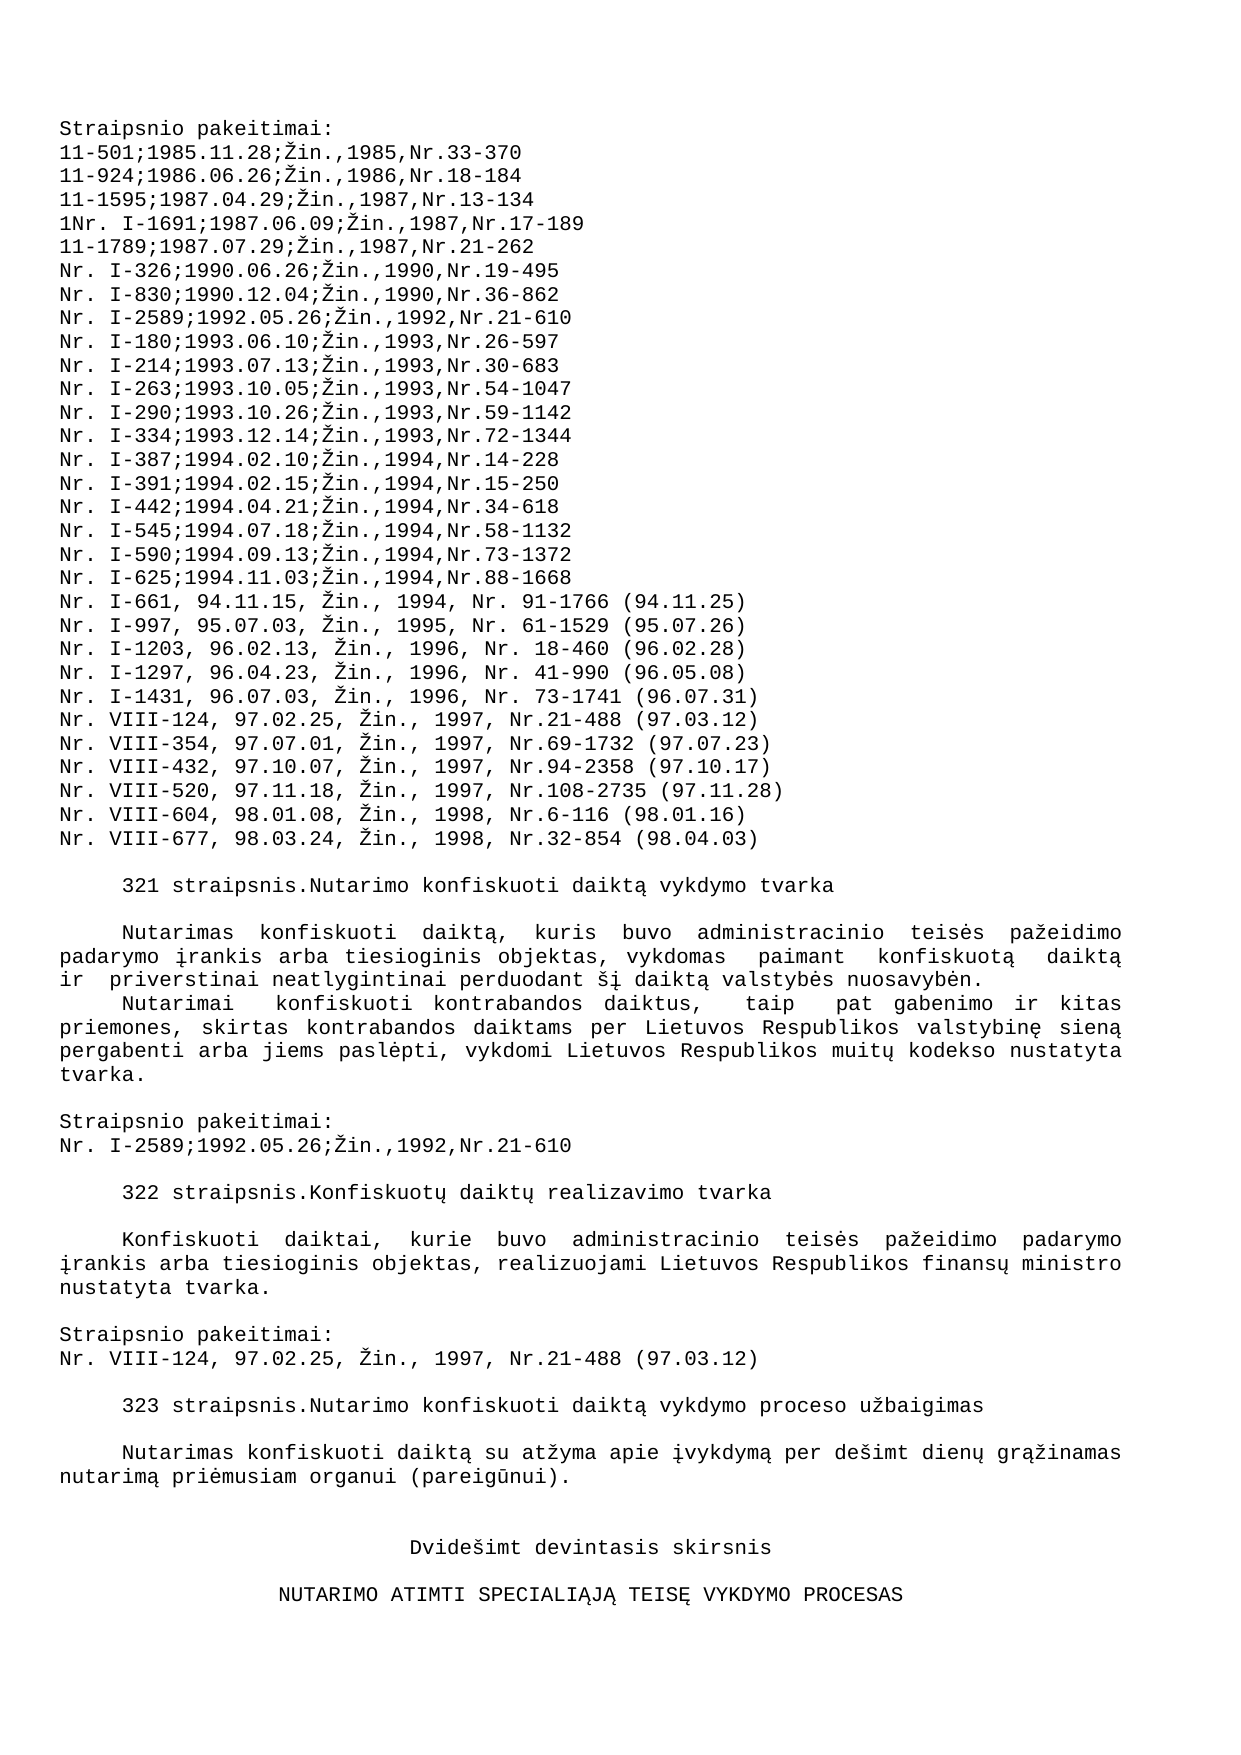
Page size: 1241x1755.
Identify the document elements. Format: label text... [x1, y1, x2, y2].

text Nr. I-1297, 96.04.23, Žin., 1996, Nr. 41-990 (96.05.08) [59, 662, 1122, 686]
text Nr. VIII-677, 98.03.24, Žin., 1998, Nr.32-854 (98.04.03) [59, 827, 1122, 851]
text Nutarimas konfiskuoti daiktą, kuris buvo administracinio teisės pažeidimo padarymo įrankis arba tiesioginis objektas, vykdomas paimant konfiskuotą daiktą ir priverstinai neatlygintinai perduodant šį daiktą valstybės nuosavybėn. [59, 922, 1122, 993]
text Nr. I-387;1994.02.10;Žin.,1994,Nr.14-228 [59, 449, 1122, 473]
text Nr. I-625;1994.11.03;Žin.,1994,Nr.88-1668 [59, 567, 1122, 591]
text Nutarimai konfiskuoti kontrabandos daiktus, taip pat gabenimo ir kitas priemones, skirtas kontrabandos daiktams per Lietuvos Respublikos valstybinę sieną pergabenti arba jiems paslėpti, vykdomi Lietuvos Respublikos muitų kodekso nustatyta tvarka. [59, 993, 1122, 1088]
text Nr. VIII-124, 97.02.25, Žin., 1997, Nr.21-488 (97.03.12) [59, 1348, 1122, 1371]
text Nr. I-545;1994.07.18;Žin.,1994,Nr.58-1132 [59, 520, 1122, 544]
text Nr. I-290;1993.10.26;Žin.,1993,Nr.59-1142 [59, 402, 1122, 426]
text Nr. I-334;1993.12.14;Žin.,1993,Nr.72-1344 [59, 426, 1122, 449]
text Nr. VIII-432, 97.10.07, Žin., 1997, Nr.94-2358 (97.10.17) [59, 757, 1122, 780]
text Nr. I-661, 94.11.15, Žin., 1994, Nr. 91-1766 (94.11.25) [59, 591, 1122, 615]
text Konfiskuoti daiktai, kurie buvo administracinio teisės pažeidimo padarymo įrankis arba tiesioginis objektas, realizuojami Lietuvos Respublikos finansų ministro nustatyta tvarka. [59, 1229, 1122, 1300]
text Nr. VIII-354, 97.07.01, Žin., 1997, Nr.69-1732 (97.07.23) [59, 733, 1122, 757]
text 11-1789;1987.07.29;Žin.,1987,Nr.21-262 [59, 236, 1122, 260]
text Nr. I-263;1993.10.05;Žin.,1993,Nr.54-1047 [59, 378, 1122, 402]
text Nr. VIII-604, 98.01.08, Žin., 1998, Nr.6-116 (98.01.16) [59, 804, 1122, 827]
text Nr. I-830;1990.12.04;Žin.,1990,Nr.36-862 [59, 284, 1122, 307]
text Nr. I-997, 95.07.03, Žin., 1995, Nr. 61-1529 (95.07.26) [59, 615, 1122, 638]
text 1Nr. I-1691;1987.06.09;Žin.,1987,Nr.17-189 [59, 213, 1122, 236]
text Nr. VIII-520, 97.11.18, Žin., 1997, Nr.108-2735 (97.11.28) [59, 780, 1122, 804]
text Nr. I-180;1993.06.10;Žin.,1993,Nr.26-597 [59, 331, 1122, 354]
text 11-501;1985.11.28;Žin.,1985,Nr.33-370 [59, 142, 1122, 165]
text 322 straipsnis.Konfiskuotų daiktų realizavimo tvarka [59, 1182, 1122, 1206]
text Nr. I-2589;1992.05.26;Žin.,1992,Nr.21-610 [59, 307, 1122, 331]
text Nr. I-590;1994.09.13;Žin.,1994,Nr.73-1372 [59, 544, 1122, 567]
text Straipsnio pakeitimai: [59, 1111, 1122, 1135]
text Nr. I-326;1990.06.26;Žin.,1990,Nr.19-495 [59, 260, 1122, 284]
text 323 straipsnis.Nutarimo konfiskuoti daiktą vykdymo proceso užbaigimas [59, 1395, 1122, 1419]
text 11-924;1986.06.26;Žin.,1986,Nr.18-184 [59, 165, 1122, 189]
text Dvidešimt devintasis skirsnis [59, 1537, 1122, 1561]
text Nr. I-442;1994.04.21;Žin.,1994,Nr.34-618 [59, 496, 1122, 520]
text Nr. I-1203, 96.02.13, Žin., 1996, Nr. 18-460 (96.02.28) [59, 638, 1122, 662]
text Nr. VIII-124, 97.02.25, Žin., 1997, Nr.21-488 (97.03.12) [59, 709, 1122, 733]
text Nr. I-214;1993.07.13;Žin.,1993,Nr.30-683 [59, 354, 1122, 378]
text Nr. I-2589;1992.05.26;Žin.,1992,Nr.21-610 [59, 1135, 1122, 1158]
text 321 straipsnis.Nutarimo konfiskuoti daiktą vykdymo tvarka [59, 875, 1122, 898]
text 11-1595;1987.04.29;Žin.,1987,Nr.13-134 [59, 189, 1122, 213]
text NUTARIMO ATIMTI SPECIALIĄJĄ TEISĘ VYKDYMO PROCESAS [59, 1584, 1122, 1608]
text Nutarimas konfiskuoti daiktą su atžyma apie įvykdymą per dešimt dienų grąžinamas nutarimą priėmusiam organui (pareigūnui). [59, 1442, 1122, 1489]
text Straipsnio pakeitimai: [59, 1324, 1122, 1348]
text Nr. I-1431, 96.07.03, Žin., 1996, Nr. 73-1741 (96.07.31) [59, 686, 1122, 709]
text Nr. I-391;1994.02.15;Žin.,1994,Nr.15-250 [59, 473, 1122, 496]
text Straipsnio pakeitimai: [59, 118, 1122, 142]
